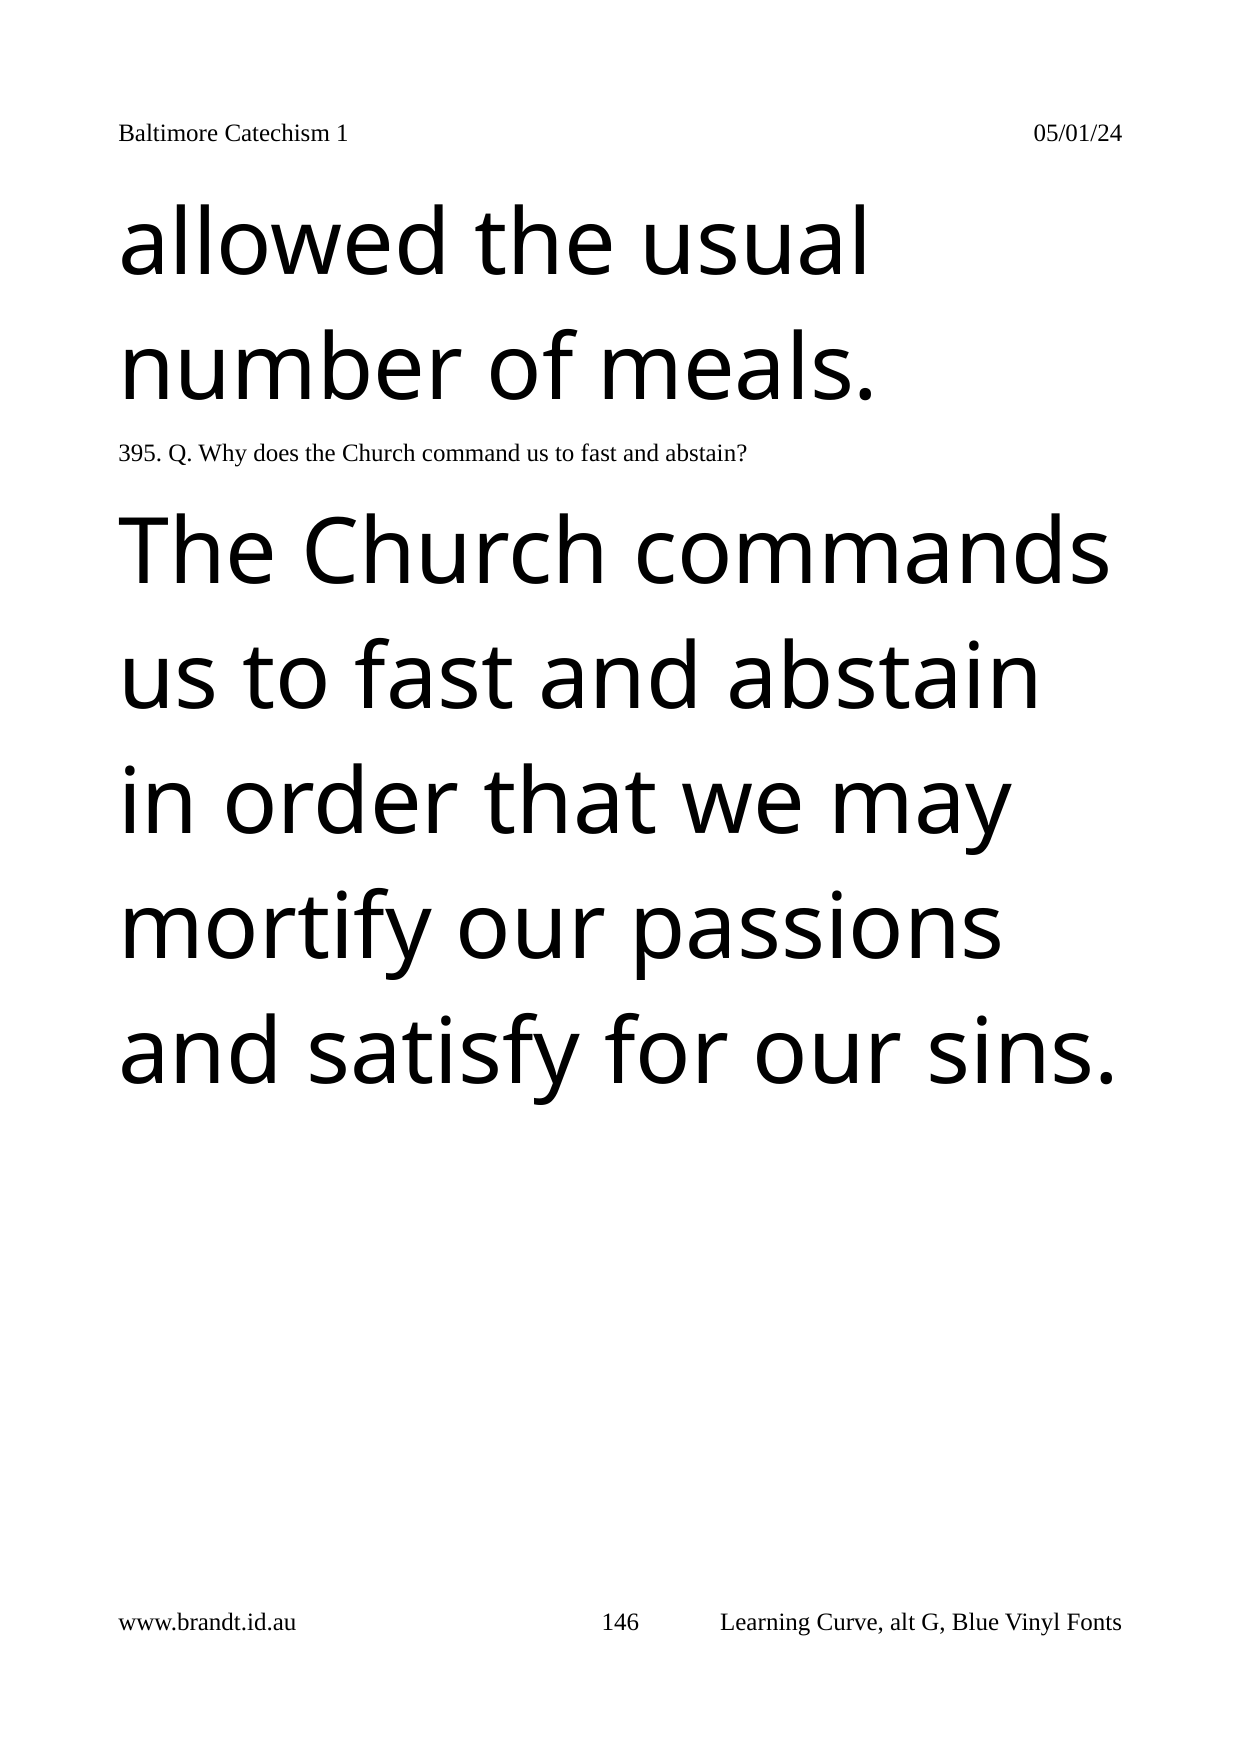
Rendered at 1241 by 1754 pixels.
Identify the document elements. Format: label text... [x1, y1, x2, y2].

text allowed the usual number of meals. [118, 176, 1122, 426]
text The Church commands us to fast and abstain in order that we may mortify our passions and satisfy for our sins. [118, 486, 1122, 1110]
text 395. Q. Why does the Church command us to fast and abstain? [118, 438, 1122, 467]
